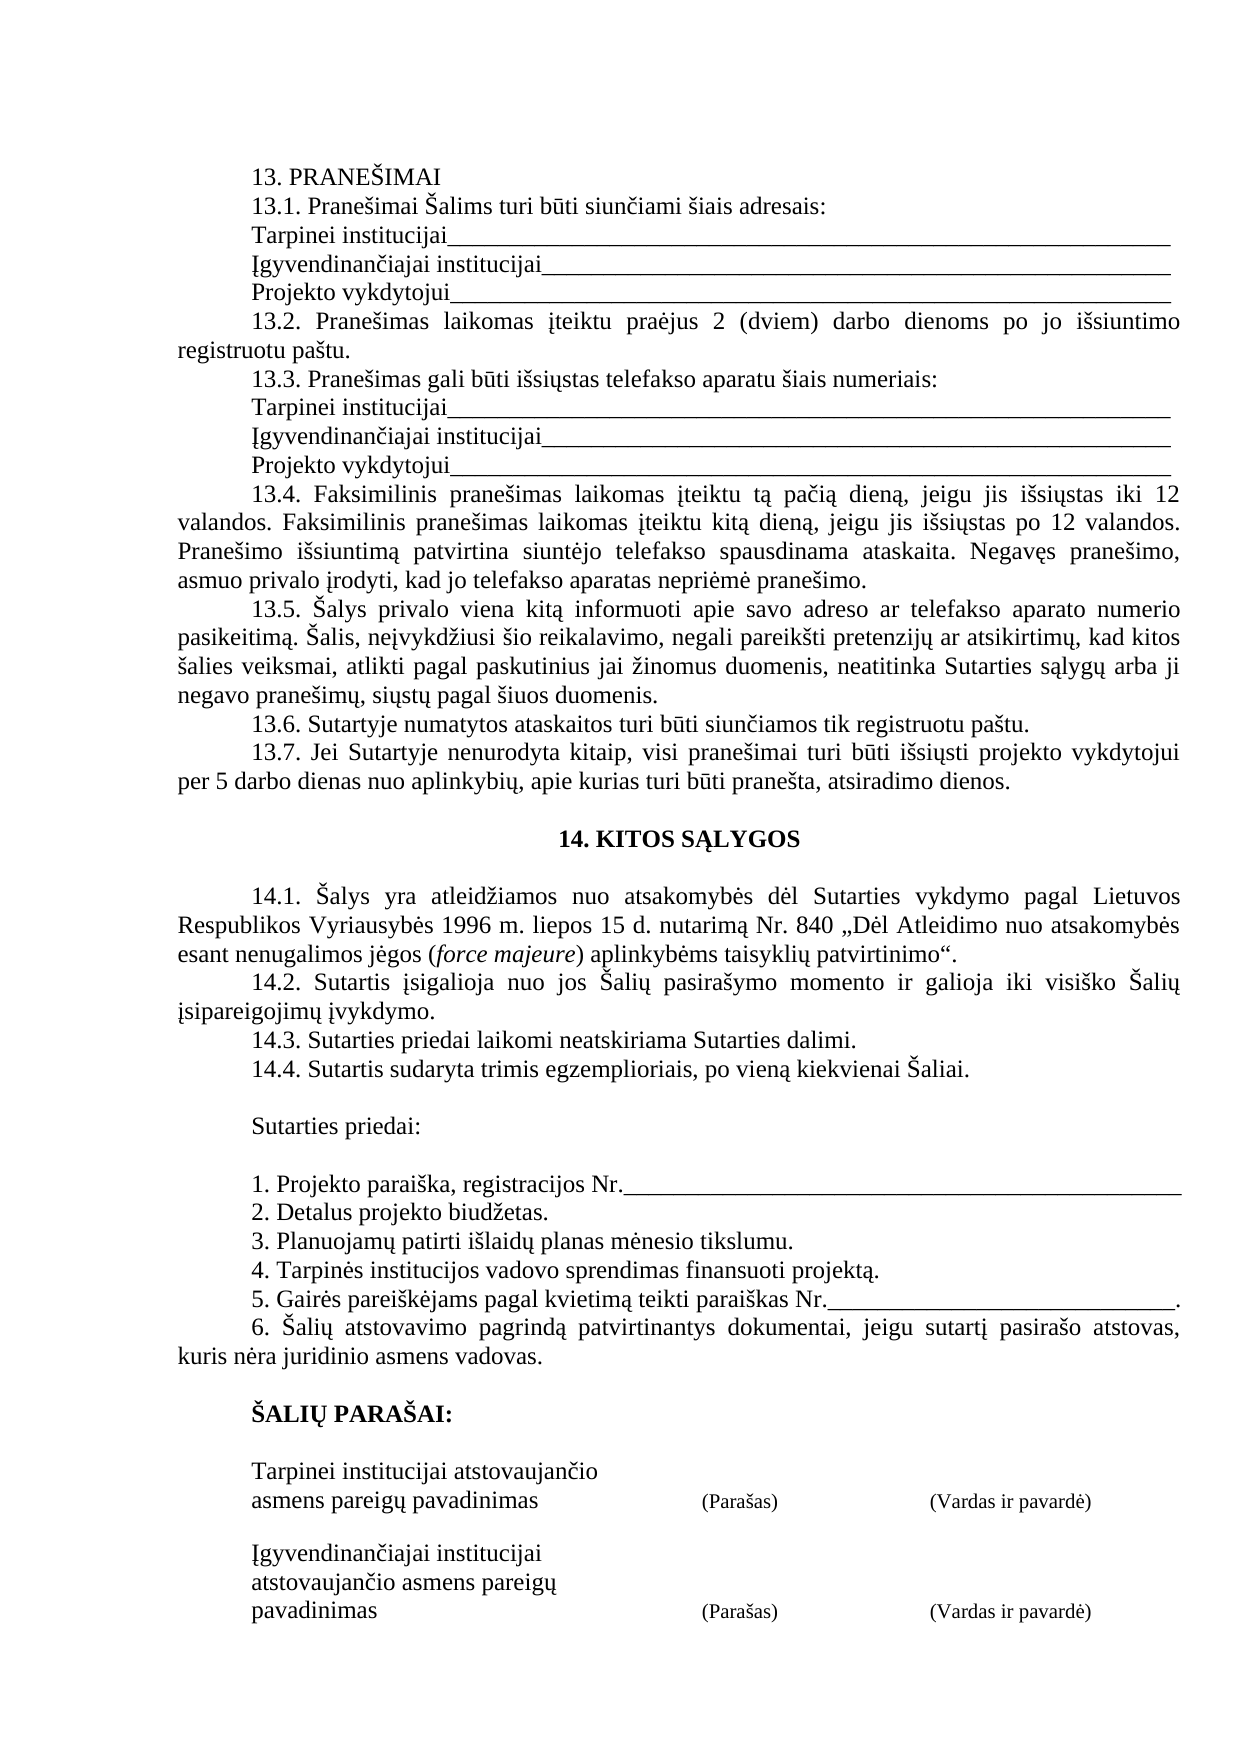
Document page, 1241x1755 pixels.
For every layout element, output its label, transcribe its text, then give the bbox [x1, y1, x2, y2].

text 13.6. Sutartyje numatytos ataskaitos turi būti siunčiamos tik registruotu paštu. [177, 709, 1181, 737]
text 3. Planuojamų patirti išlaidų planas mėnesio tikslumu. [177, 1226, 1181, 1255]
text 14.4. Sutartis sudaryta trimis egzemplioriais, po vieną kiekvienai Šaliai. [177, 1054, 1181, 1082]
text 14. KITOS SĄLYGOS [177, 824, 1181, 852]
text Tarpinei institucijai atstovaujančio [177, 1456, 1181, 1485]
text Įgyvendinančiajai institucijai [177, 421, 1181, 450]
text 13.3. Pranešimas gali būti išsiųstas telefakso aparatu šiais numeriais: [177, 364, 1181, 392]
text Tarpinei institucijai [177, 392, 1181, 421]
text 13.2. Pranešimas laikomas įteiktu praėjus 2 (dviem) darbo dienoms po jo išsiuntimo registruotu paštu. [177, 306, 1181, 364]
text Sutarties priedai: [177, 1111, 1181, 1140]
text 13. PRANEŠIMAI [177, 162, 1181, 191]
text 14.3. Sutarties priedai laikomi neatskiriama Sutarties dalimi. [177, 1025, 1181, 1054]
text 2. Detalus projekto biudžetas. [177, 1197, 1181, 1226]
text 6. Šalių atstovavimo pagrindą patvirtinantys dokumentai, jeigu sutartį pasirašo atstovas, kuris nėra juridinio asmens vadovas. [177, 1312, 1181, 1370]
text 5. Gairės pareiškėjams pagal kvietimą teikti paraiškas Nr. . [177, 1284, 1181, 1312]
text atstovaujančio asmens pareigų [177, 1567, 1181, 1595]
text 14.1. Šalys yra atleidžiamos nuo atsakomybės dėl Sutarties vykdymo pagal Lietuvos Respublikos Vyriausybės 1996 m. liepos 15 d. nutarimą Nr. 840 „Dėl Atleidimo nuo atsakomybės esant nenugalimos jėgos (force majeure) aplinkybėms taisyklių patvirtinimo“. [177, 881, 1181, 967]
text Įgyvendinančiajai institucijai [177, 1538, 1181, 1567]
text 13.4. Faksimilinis pranešimas laikomas įteiktu tą pačią dieną, jeigu jis išsiųstas iki 12 valandos. Faksimilinis pranešimas laikomas įteiktu kitą dieną, jeigu jis išsiųstas po 12 valandos. Pranešimo išsiuntimą patvirtina siuntėjo telefakso spausdinama ataskaita. Negavęs pranešimo, asmuo privalo įrodyti, kad jo telefakso aparatas nepriėmė pranešimo. [177, 479, 1181, 594]
text 13.1. Pranešimai Šalims turi būti siunčiami šiais adresais: [177, 191, 1181, 220]
text 4. Tarpinės institucijos vadovo sprendimas finansuoti projektą. [177, 1255, 1181, 1284]
text 14.2. Sutartis įsigalioja nuo jos Šalių pasirašymo momento ir galioja iki visiško Šalių įsipareigojimų įvykdymo. [177, 967, 1181, 1025]
text 13.7. Jei Sutartyje nenurodyta kitaip, visi pranešimai turi būti išsiųsti projekto vykdytojui per 5 darbo dienas nuo aplinkybių, apie kurias turi būti pranešta, atsiradimo dienos. [177, 737, 1181, 795]
text asmens pareigų pavadinimas (Parašas) (Vardas ir pavardė) [177, 1485, 1181, 1514]
text ŠALIŲ PARAŠAI: [177, 1399, 1181, 1427]
text Projekto vykdytojui [177, 277, 1181, 306]
text 13.5. Šalys privalo viena kitą informuoti apie savo adreso ar telefakso aparato numerio pasikeitimą. Šalis, neįvykdžiusi šio reikalavimo, negali pareikšti pretenzijų ar atsikirtimų, kad kitos šalies veiksmai, atlikti pagal paskutinius jai žinomus duomenis, neatitinka Sutarties sąlygų arba ji negavo pranešimų, siųstų pagal šiuos duomenis. [177, 594, 1181, 709]
text Projekto vykdytojui [177, 450, 1181, 479]
text Įgyvendinančiajai institucijai [177, 249, 1181, 277]
text Tarpinei institucijai [177, 220, 1181, 249]
text pavadinimas (Parašas) (Vardas ir pavardė) [177, 1595, 1181, 1624]
text 1. Projekto paraiška, registracijos Nr. [177, 1169, 1181, 1197]
